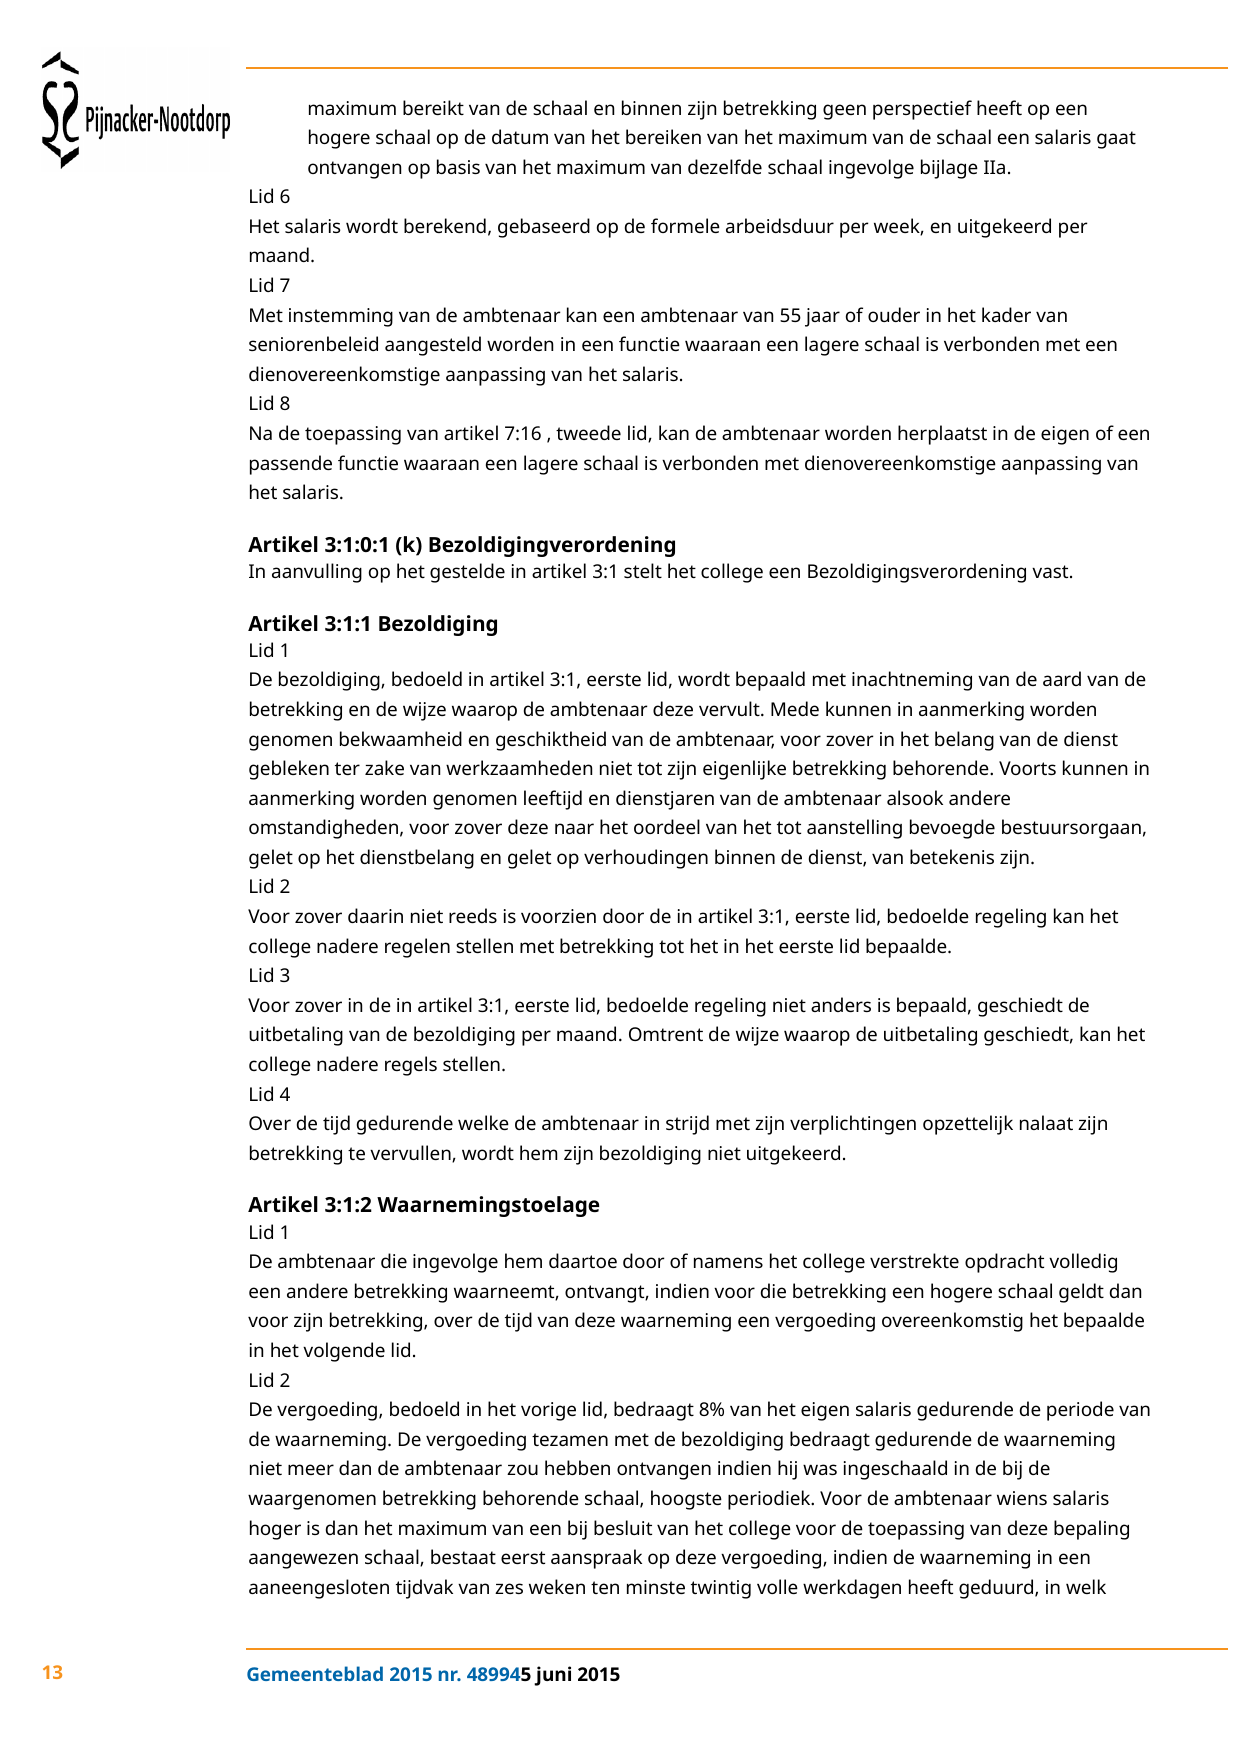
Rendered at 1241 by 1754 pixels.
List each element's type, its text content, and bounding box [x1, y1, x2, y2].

text Lid 2 [248, 1367, 1152, 1392]
list maximum bereikt van de schaal en binnen zijn betrekking geen perspectief heeft op een hogere schaal op de datum van het bereiken van het maximum van de schaal een salaris gaat ontvangen op basis van het maximum van dezelfde schaal ingevolge bijlage IIa. [248, 95, 1152, 180]
text De bezoldiging, bedoeld in artikel 3:1, eerste lid, wordt bepaald met inachtneming van de aard van de betrekking en de wijze waarop de ambtenaar deze vervult. Mede kunnen in aanmerking worden genomen bekwaamheid en geschiktheid van de ambtenaar, voor zover in het belang van de dienst gebleken ter zake van werkzaamheden niet tot zijn eigenlijke betrekking behorende. Voorts kunnen in aanmerking worden genomen leeftijd en dienstjaren van de ambtenaar alsook andere omstandigheden, voor zover deze naar het oordeel van het tot aanstelling bevoegde bestuursorgaan, gelet op het dienstbelang en gelet op verhoudingen binnen de dienst, van betekenis zijn. [248, 667, 1152, 870]
picture [41, 47, 231, 172]
text Artikel 3:1:0:1 (k) Bezoldigingverordening [248, 530, 1152, 558]
text De ambtenaar die ingevolge hem daartoe door of namens het college verstrekte opdracht volledig een andere betrekking waarneemt, ontvangt, indien voor die betrekking een hogere schaal geldt dan voor zijn betrekking, over de tijd van deze waarneming een vergoeding overeenkomstig het bepaalde in het volgende lid. [248, 1248, 1152, 1363]
text Lid 7 [248, 272, 1152, 298]
text Lid 4 [248, 1081, 1152, 1107]
text Na de toepassing van artikel 7:16 , tweede lid, kan de ambtenaar worden herplaatst in de eigen of een passende functie waaraan een lagere schaal is verbonden met dienovereenkomstige aanpassing van het salaris. [248, 420, 1152, 505]
text Voor zover daarin niet reeds is voorzien door de in artikel 3:1, eerste lid, bedoelde regeling kan het college nadere regelen stellen met betrekking tot het in het eerste lid bepaalde. [248, 903, 1152, 959]
text In aanvulling op het gestelde in artikel 3:1 stelt het college een Bezoldigingsverordening vast. [248, 558, 1152, 584]
text Lid 3 [248, 962, 1152, 988]
text Lid 2 [248, 874, 1152, 899]
text Artikel 3:1:2 Waarnemingstoelage [248, 1190, 1152, 1219]
text De vergoeding, bedoeld in het vorige lid, bedraagt 8% van het eigen salaris gedurende de periode van de waarneming. De vergoeding tezamen met de bezoldiging bedraagt gedurende de waarneming niet meer dan de ambtenaar zou hebben ontvangen indien hij was ingeschaald in de bij de waargenomen betrekking behorende schaal, hoogste periodiek. Voor de ambtenaar wiens salaris hoger is dan het maximum van een bij besluit van het college voor de toepassing van deze bepaling aangewezen schaal, bestaat eerst aanspraak op deze vergoeding, indien de waarneming in een aaneengesloten tijdvak van zes weken ten minste twintig volle werkdagen heeft geduurd, in welk [248, 1396, 1152, 1599]
text Voor zover in de in artikel 3:1, eerste lid, bedoelde regeling niet anders is bepaald, geschiedt de uitbetaling van de bezoldiging per maand. Omtrent de wijze waarop de uitbetaling geschiedt, kan het college nadere regels stellen. [248, 992, 1152, 1077]
text Lid 1 [248, 1219, 1152, 1244]
text Het salaris wordt berekend, gebaseerd op de formele arbeidsduur per week, en uitgekeerd per maand. [248, 213, 1152, 268]
text Artikel 3:1:1 Bezoldiging [248, 609, 1152, 637]
text Lid 1 [248, 637, 1152, 663]
text Lid 6 [248, 183, 1152, 209]
text Met instemming van de ambtenaar kan een ambtenaar van 55 jaar of ouder in het kader van seniorenbeleid aangesteld worden in een functie waaraan een lagere schaal is verbonden met een dienovereenkomstige aanpassing van het salaris. [248, 302, 1152, 387]
text Over de tijd gedurende welke de ambtenaar in strijd met zijn verplichtingen opzettelijk nalaat zijn betrekking te vervullen, wordt hem zijn bezoldiging niet uitgekeerd. [248, 1110, 1152, 1166]
text Lid 8 [248, 391, 1152, 416]
